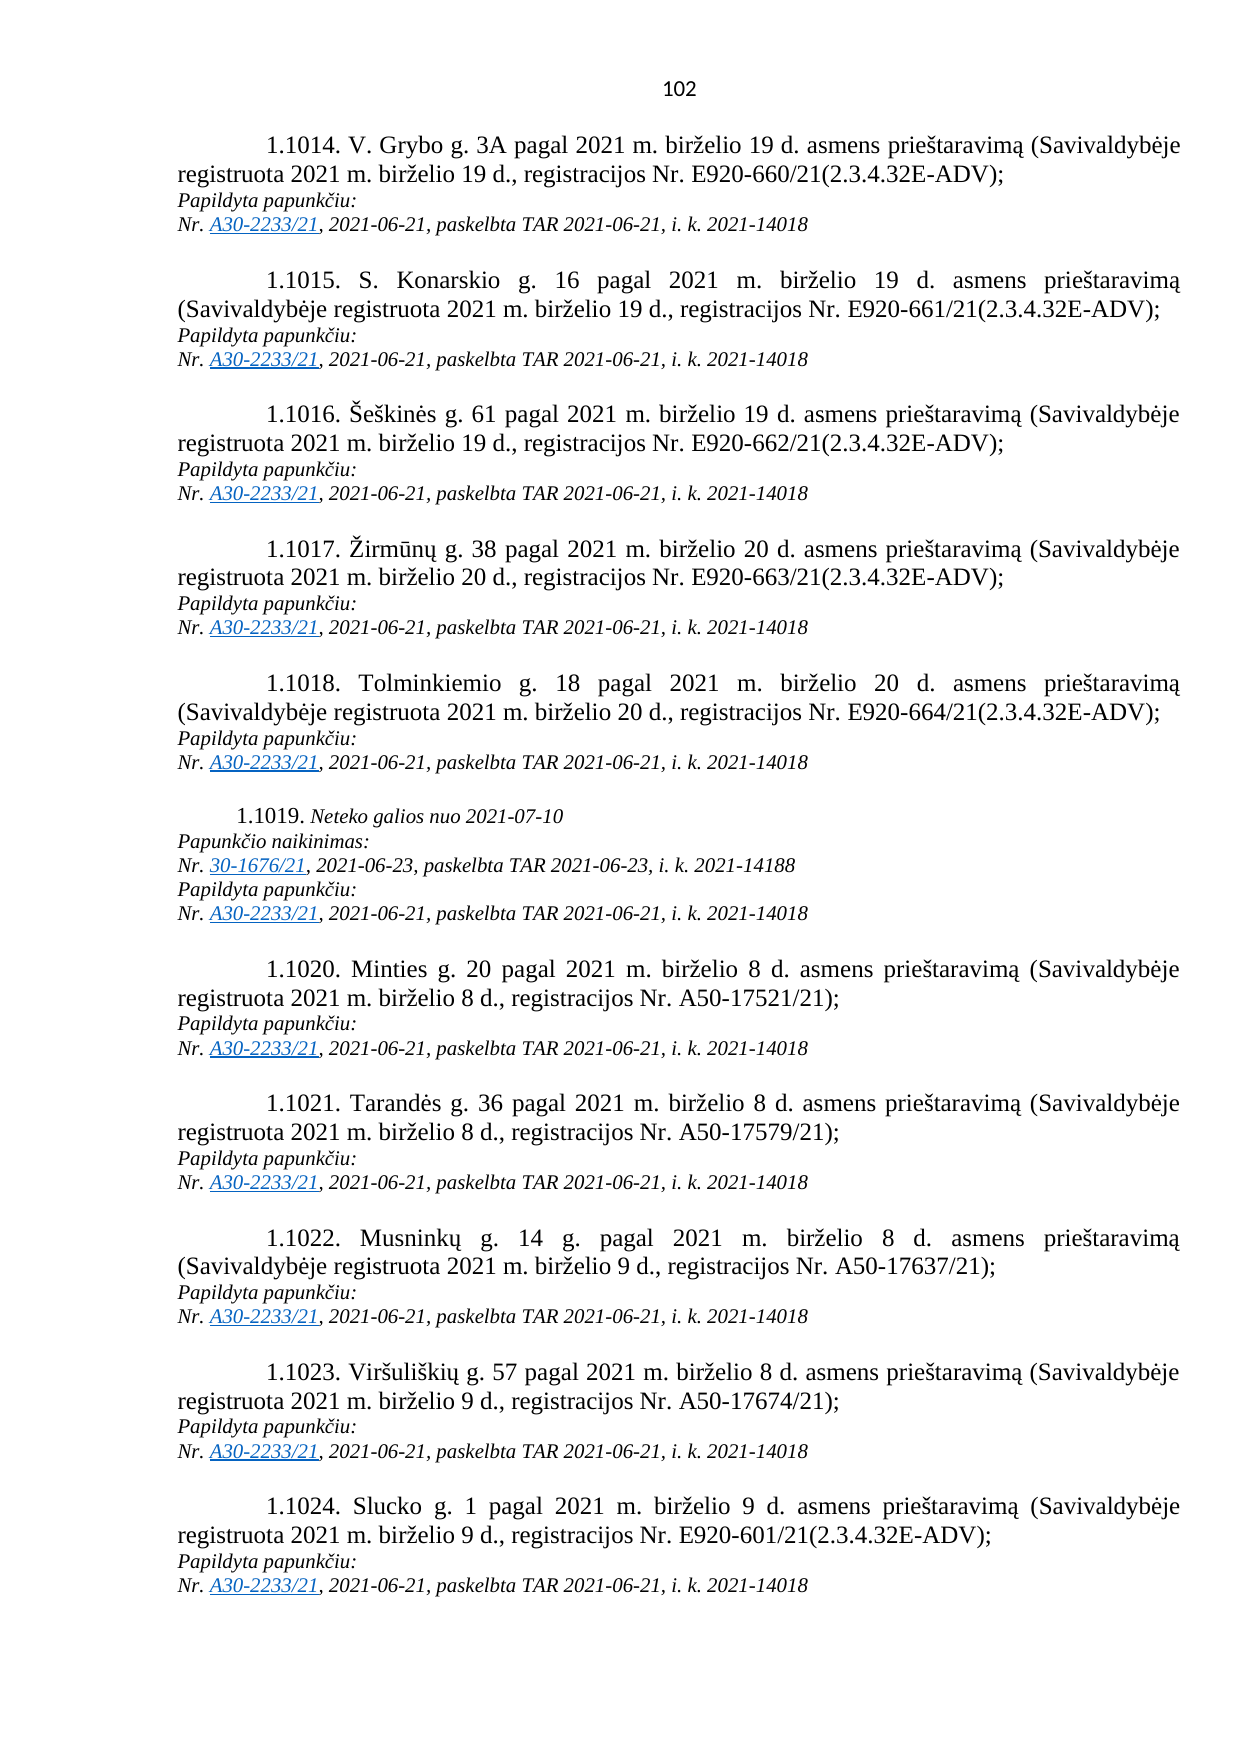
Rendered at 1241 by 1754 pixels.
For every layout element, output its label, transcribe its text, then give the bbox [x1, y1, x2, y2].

text Nr. A30-2233/21, 2021-06-21, paskelbta TAR 2021-06-21, i. k. 2021-14018 [177, 481, 1181, 505]
text Papildyta papunkčiu: [177, 1414, 1181, 1438]
text 1.1023. Viršuliškių g. 57 pagal 2021 m. birželio 8 d. asmens prieštaravimą (Savivaldybėje registruota 2021 m. birželio 9 d., registracijos Nr. A50-17674/21); [177, 1357, 1181, 1414]
text Nr. A30-2233/21, 2021-06-21, paskelbta TAR 2021-06-21, i. k. 2021-14018 [177, 1573, 1181, 1597]
text Papildyta papunkčiu: [177, 1549, 1181, 1573]
text 1.1016. Šeškinės g. 61 pagal 2021 m. birželio 19 d. asmens prieštaravimą (Savivaldybėje registruota 2021 m. birželio 19 d., registracijos Nr. E920-662/21(2.3.4.32E-ADV); [177, 399, 1181, 457]
text Papunkčio naikinimas: [177, 829, 1181, 853]
text 1.1017. Žirmūnų g. 38 pagal 2021 m. birželio 20 d. asmens prieštaravimą (Savivaldybėje registruota 2021 m. birželio 20 d., registracijos Nr. E920-663/21(2.3.4.32E-ADV); [177, 534, 1181, 591]
text 1.1018. Tolminkiemio g. 18 pagal 2021 m. birželio 20 d. asmens prieštaravimą (Savivaldybėje registruota 2021 m. birželio 20 d., registracijos Nr. E920-664/21(2.3.4.32E-ADV); [177, 668, 1181, 726]
text Papildyta papunkčiu: [177, 1280, 1181, 1304]
text 1.1019. Neteko galios nuo 2021-07-10 [177, 802, 1181, 829]
text Nr. A30-2233/21, 2021-06-21, paskelbta TAR 2021-06-21, i. k. 2021-14018 [177, 212, 1181, 236]
text 1.1021. Tarandės g. 36 pagal 2021 m. birželio 8 d. asmens prieštaravimą (Savivaldybėje registruota 2021 m. birželio 8 d., registracijos Nr. A50-17579/21); [177, 1088, 1181, 1146]
text Nr. A30-2233/21, 2021-06-21, paskelbta TAR 2021-06-21, i. k. 2021-14018 [177, 347, 1181, 371]
text Papildyta papunkčiu: [177, 1146, 1181, 1170]
text Papildyta papunkčiu: [177, 1011, 1181, 1035]
text Nr. A30-2233/21, 2021-06-21, paskelbta TAR 2021-06-21, i. k. 2021-14018 [177, 901, 1181, 925]
text Papildyta papunkčiu: [177, 877, 1181, 901]
text 1.1024. Slucko g. 1 pagal 2021 m. birželio 9 d. asmens prieštaravimą (Savivaldybėje registruota 2021 m. birželio 9 d., registracijos Nr. E920-601/21(2.3.4.32E-ADV); [177, 1491, 1181, 1549]
text Nr. A30-2233/21, 2021-06-21, paskelbta TAR 2021-06-21, i. k. 2021-14018 [177, 1035, 1181, 1059]
text Papildyta papunkčiu: [177, 726, 1181, 750]
text 1.1014. V. Grybo g. 3A pagal 2021 m. birželio 19 d. asmens prieštaravimą (Savivaldybėje registruota 2021 m. birželio 19 d., registracijos Nr. E920-660/21(2.3.4.32E-ADV); [177, 131, 1181, 188]
text Papildyta papunkčiu: [177, 591, 1181, 615]
text 1.1022. Musninkų g. 14 g. pagal 2021 m. birželio 8 d. asmens prieštaravimą (Savivaldybėje registruota 2021 m. birželio 9 d., registracijos Nr. A50-17637/21); [177, 1223, 1181, 1280]
text Papildyta papunkčiu: [177, 188, 1181, 212]
text 1.1015. S. Konarskio g. 16 pagal 2021 m. birželio 19 d. asmens prieštaravimą (Savivaldybėje registruota 2021 m. birželio 19 d., registracijos Nr. E920-661/21(2.3.4.32E-ADV); [177, 265, 1181, 322]
text Nr. 30-1676/21, 2021-06-23, paskelbta TAR 2021-06-23, i. k. 2021-14188 [177, 853, 1181, 877]
text 1.1020. Minties g. 20 pagal 2021 m. birželio 8 d. asmens prieštaravimą (Savivaldybėje registruota 2021 m. birželio 8 d., registracijos Nr. A50-17521/21); [177, 954, 1181, 1011]
text Nr. A30-2233/21, 2021-06-21, paskelbta TAR 2021-06-21, i. k. 2021-14018 [177, 615, 1181, 639]
text Nr. A30-2233/21, 2021-06-21, paskelbta TAR 2021-06-21, i. k. 2021-14018 [177, 1170, 1181, 1194]
text Papildyta papunkčiu: [177, 457, 1181, 481]
text Nr. A30-2233/21, 2021-06-21, paskelbta TAR 2021-06-21, i. k. 2021-14018 [177, 1304, 1181, 1328]
text Papildyta papunkčiu: [177, 322, 1181, 347]
text Nr. A30-2233/21, 2021-06-21, paskelbta TAR 2021-06-21, i. k. 2021-14018 [177, 1438, 1181, 1463]
text Nr. A30-2233/21, 2021-06-21, paskelbta TAR 2021-06-21, i. k. 2021-14018 [177, 750, 1181, 774]
